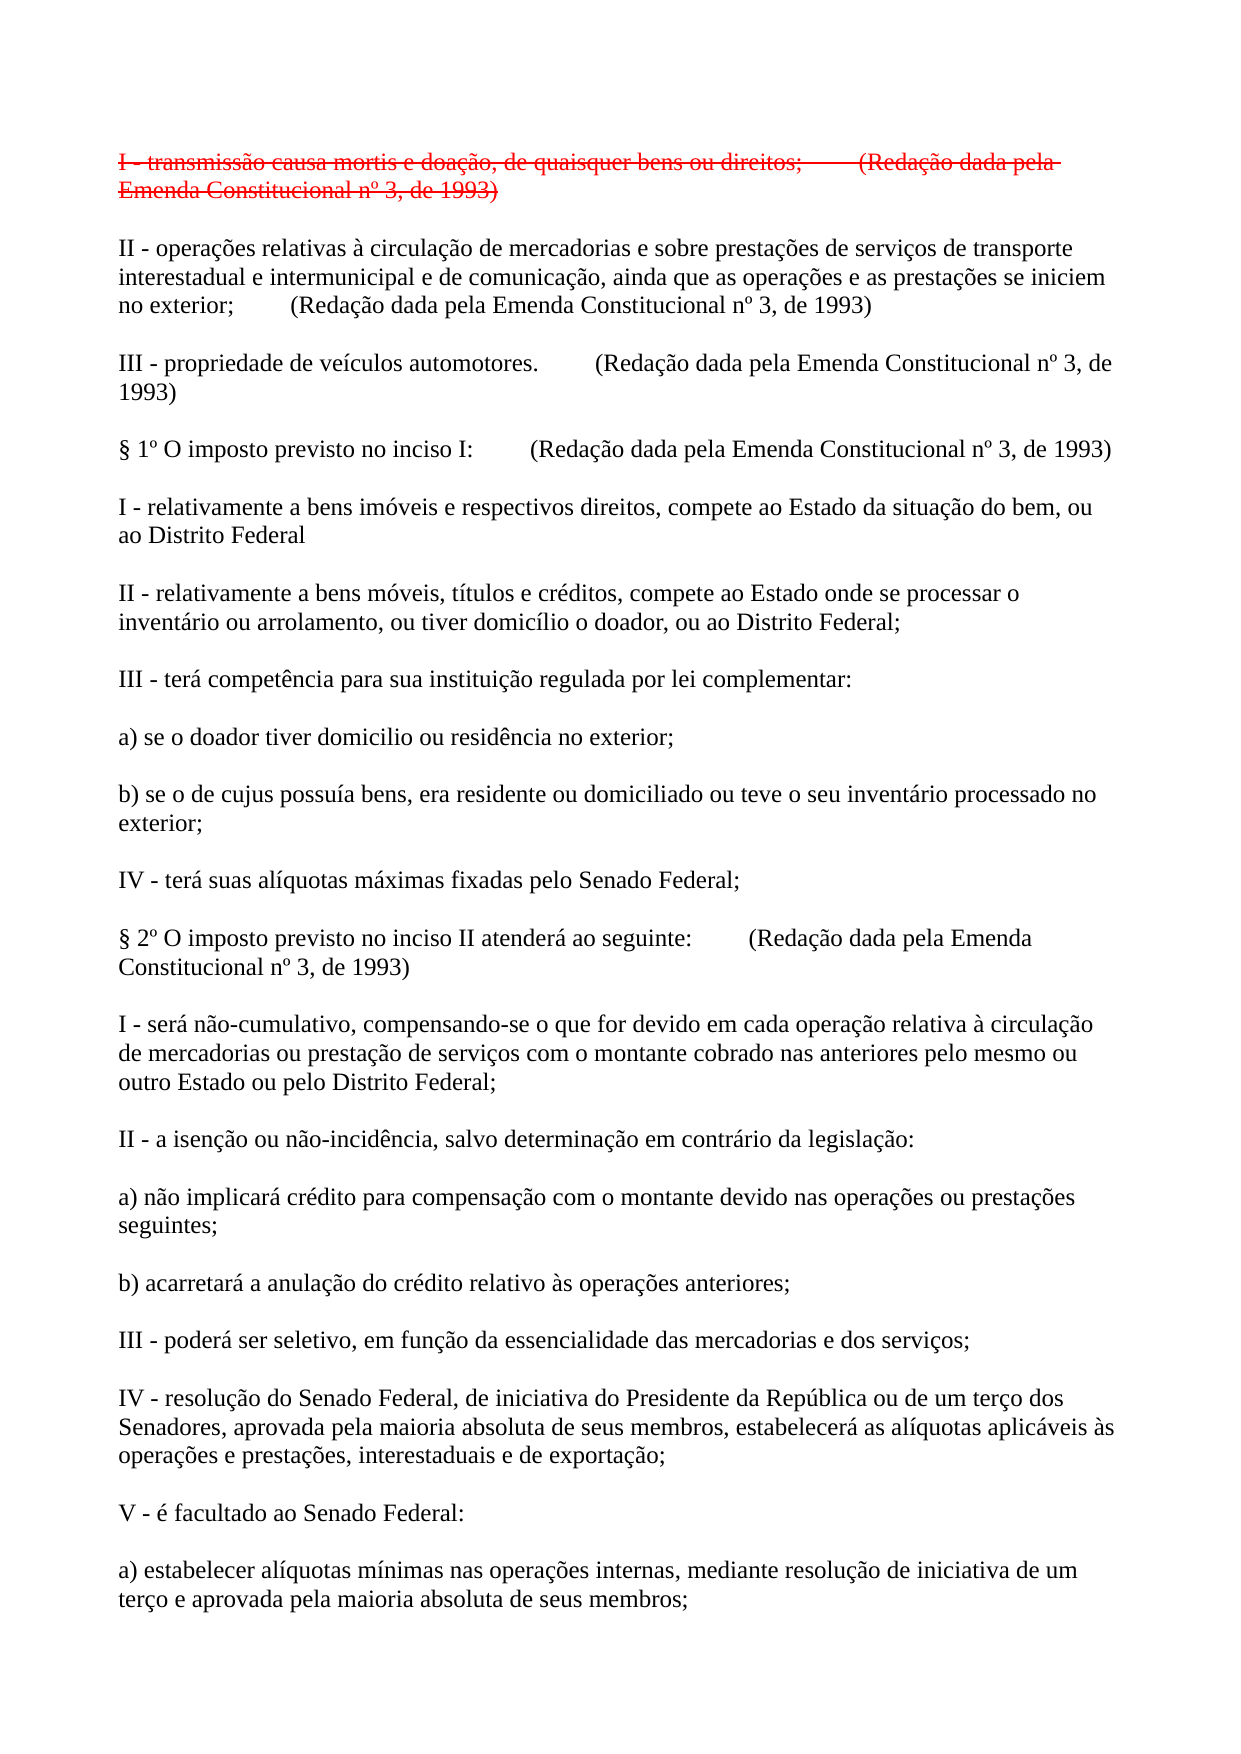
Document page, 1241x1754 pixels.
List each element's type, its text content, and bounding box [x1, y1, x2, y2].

text IV - terá suas alíquotas máximas fixadas pelo Senado Federal; [118, 866, 1122, 894]
text V - é facultado ao Senado Federal: [118, 1498, 1122, 1527]
text § 1º O imposto previsto no inciso I: (Redação dada pela Emenda Constitucional nº 3, de 1993) [118, 434, 1122, 463]
text II - operações relativas à circulação de mercadorias e sobre prestações de serviços de transporte interestadual e intermunicipal e de comunicação, ainda que as operações e as prestações se iniciem no exterior; (Redação dada pela Emenda Constitucional nº 3, de 1993) [118, 233, 1122, 319]
text I - será não-cumulativo, compensando-se o que for devido em cada operação relativa à circulação de mercadorias ou prestação de serviços com o montante cobrado nas anteriores pelo mesmo ou outro Estado ou pelo Distrito Federal; [118, 1009, 1122, 1096]
text III - propriedade de veículos automotores. (Redação dada pela Emenda Constitucional nº 3, de 1993) [118, 348, 1122, 406]
text I - relativamente a bens imóveis e respectivos direitos, compete ao Estado da situação do bem, ou ao Distrito Federal [118, 492, 1122, 549]
text III - poderá ser seletivo, em função da essencialidade das mercadorias e dos serviços; [118, 1326, 1122, 1354]
text § 2º O imposto previsto no inciso II atenderá ao seguinte: (Redação dada pela Emenda Constitucional nº 3, de 1993) [118, 923, 1122, 981]
text b) acarretará a anulação do crédito relativo às operações anteriores; [118, 1268, 1122, 1297]
text I - transmissão causa mortis e doação, de quaisquer bens ou direitos; (Redação dada pela Emenda Constitucional nº 3, de 1993) [118, 147, 1122, 204]
text a) se o doador tiver domicilio ou residência no exterior; [118, 722, 1122, 751]
text III - terá competência para sua instituição regulada por lei complementar: [118, 664, 1122, 693]
text a) não implicará crédito para compensação com o montante devido nas operações ou prestações seguintes; [118, 1182, 1122, 1239]
text II - relativamente a bens móveis, títulos e créditos, compete ao Estado onde se processar o inventário ou arrolamento, ou tiver domicílio o doador, ou ao Distrito Federal; [118, 578, 1122, 636]
text b) se o de cujus possuía bens, era residente ou domiciliado ou teve o seu inventário processado no exterior; [118, 779, 1122, 837]
text a) estabelecer alíquotas mínimas nas operações internas, mediante resolução de iniciativa de um terço e aprovada pela maioria absoluta de seus membros; [118, 1556, 1122, 1613]
text II - a isenção ou não-incidência, salvo determinação em contrário da legislação: [118, 1124, 1122, 1153]
text IV - resolução do Senado Federal, de iniciativa do Presidente da República ou de um terço dos Senadores, aprovada pela maioria absoluta de seus membros, estabelecerá as alíquotas aplicáveis às operações e prestações, interestaduais e de exportação; [118, 1383, 1122, 1469]
